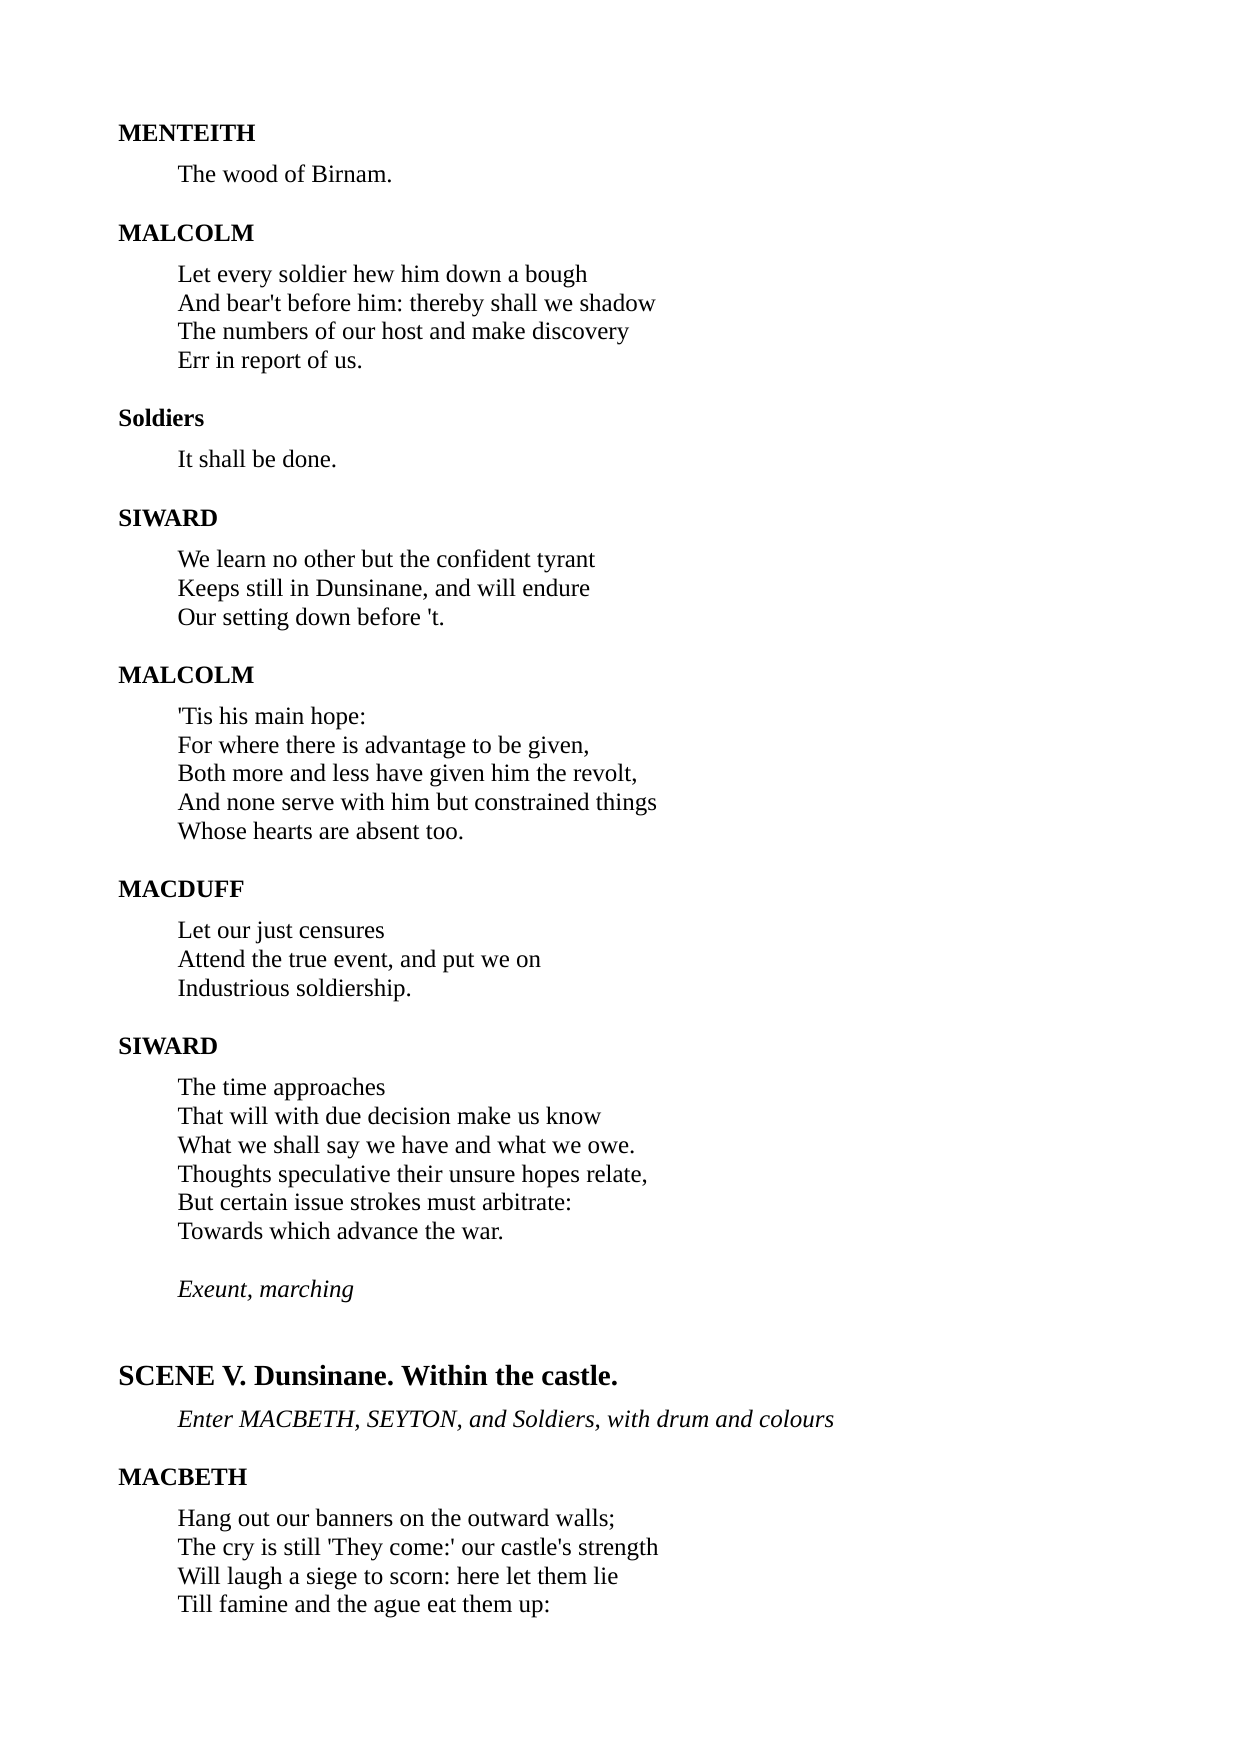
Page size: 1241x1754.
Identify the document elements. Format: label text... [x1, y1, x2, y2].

text Exeunt, marching [177, 1274, 1063, 1303]
text MENTEITH [118, 118, 1122, 147]
text MACDUFF [118, 874, 1122, 903]
text MALCOLM [118, 218, 1122, 246]
text SIWARD [118, 1031, 1122, 1060]
text The time approaches That will with due decision make us know What we shall say we have and what we owe. Thoughts speculative their unsure hopes relate, But certain issue strokes must arbitrate: Towards which advance the war. [177, 1072, 1063, 1245]
text The wood of Birnam. [177, 159, 1063, 188]
text MACBETH [118, 1462, 1122, 1491]
text Soldiers [118, 403, 1122, 432]
subtitle SCENE V. Dunsinane. Within the castle. [118, 1358, 1122, 1391]
text Let our just censures Attend the true event, and put we on Industrious soldiership. [177, 916, 1063, 1002]
text It shall be done. [177, 444, 1063, 473]
text 'Tis his main hope: For where there is advantage to be given, Both more and less have given him the revolt, And none serve with him but constrained things Whose hearts are absent too. [177, 701, 1063, 845]
text Enter MACBETH, SEYTON, and Soldiers, with drum and colours [177, 1404, 1063, 1432]
text We learn no other but the confident tyrant Keeps still in Dunsinane, and will endure Our setting down before 't. [177, 544, 1063, 630]
text SIWARD [118, 503, 1122, 532]
text MALCOLM [118, 660, 1122, 688]
text Hang out our banners on the outward walls; The cry is still 'They come:' our castle's strength Will laugh a siege to scorn: here let them lie Till famine and the ague eat them up: [177, 1503, 1063, 1618]
text Let every soldier hew him down a bough And bear't before him: thereby shall we shadow The numbers of our host and make discovery Err in report of us. [177, 259, 1063, 374]
